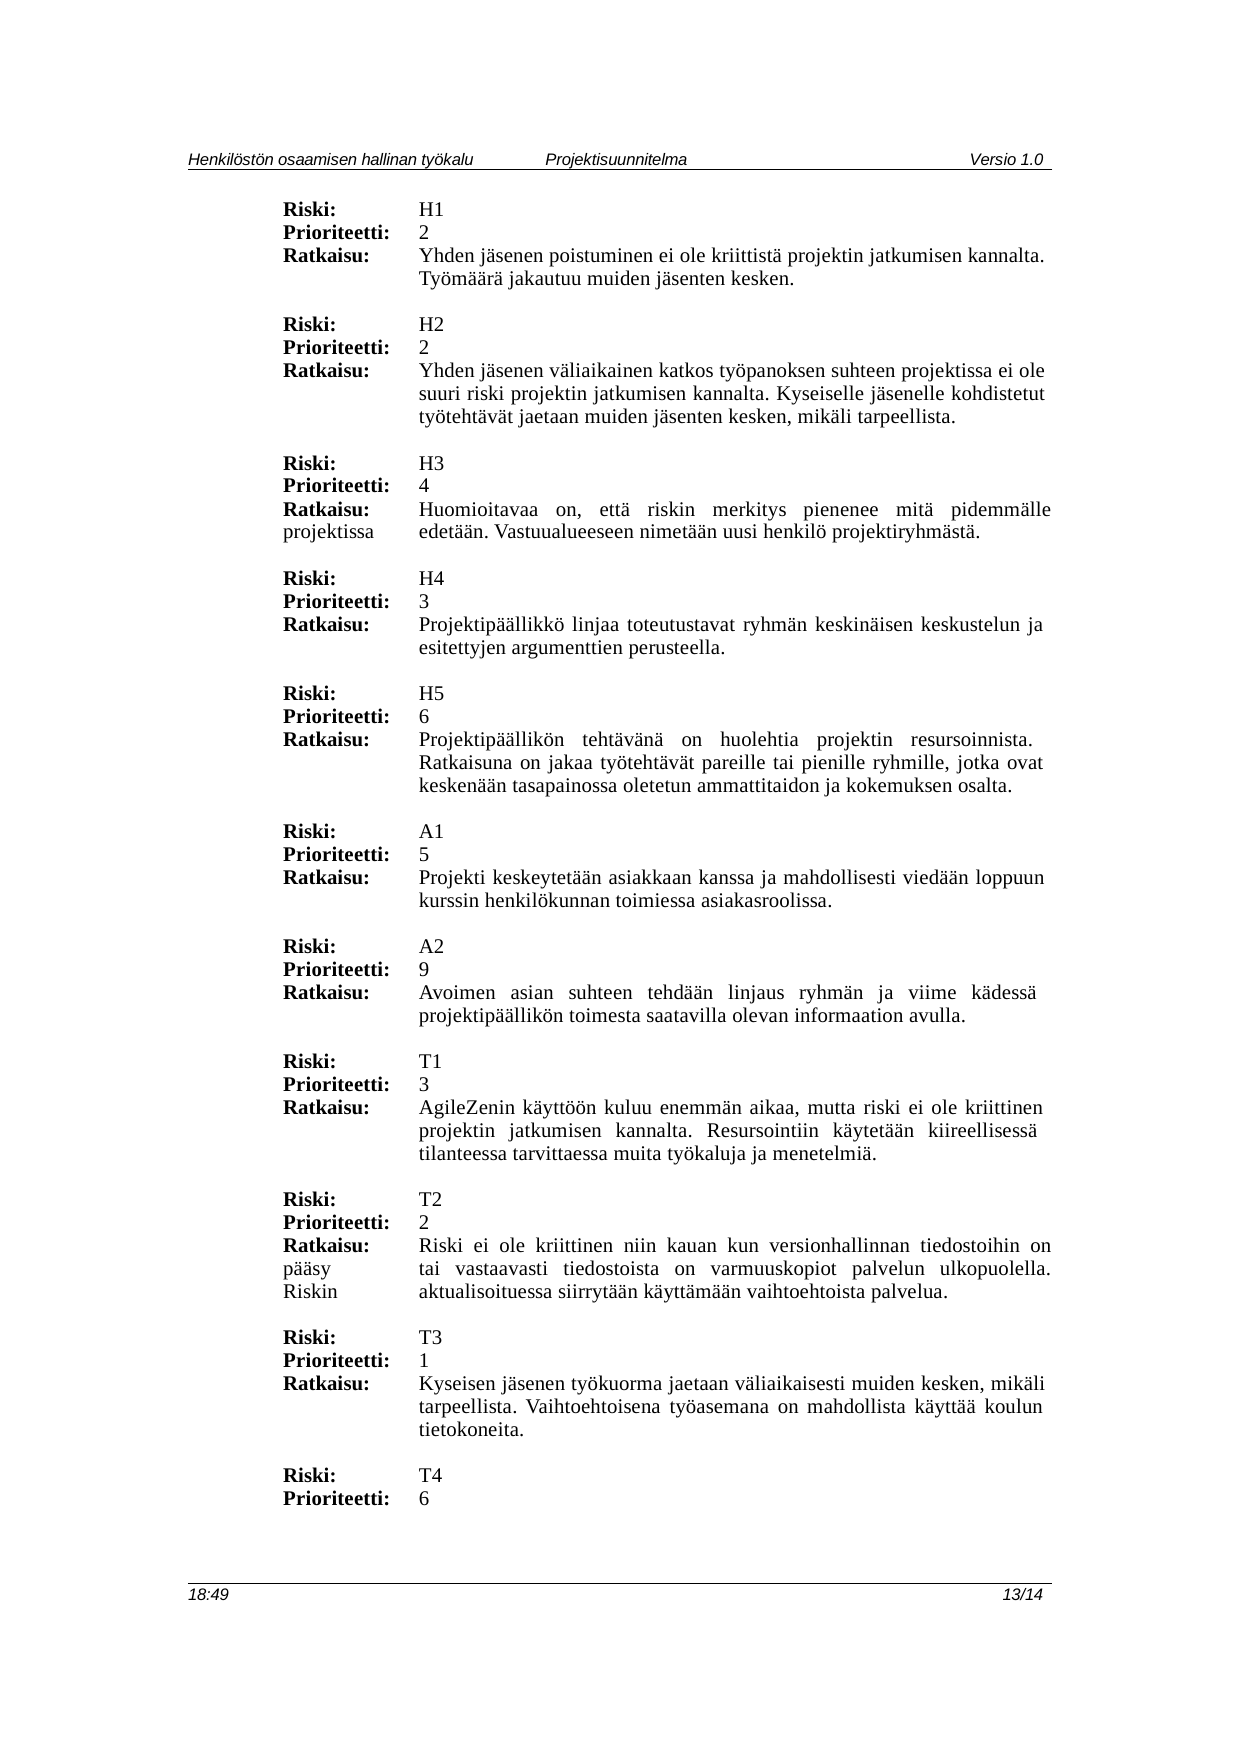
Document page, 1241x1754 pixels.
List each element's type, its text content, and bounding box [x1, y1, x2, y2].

text Prioriteetti: 2 [283, 1211, 1052, 1234]
text Prioriteetti: 2 [283, 336, 1052, 359]
text Ratkaisu: Avoimen asian suhteen tehdään linjaus ryhmän ja viime kädessä projektipäällikön toimesta saatavilla olevan informaation avulla. [283, 981, 1052, 1027]
text Riski: H4 [283, 566, 1052, 589]
text Riski: H2 [283, 313, 1052, 336]
text Ratkaisu: Projektipäällikkö linjaa toteutustavat ryhmän keskinäisen keskustelun ja esitettyjen argumenttien perusteella. [283, 612, 1052, 658]
text Prioriteetti: 5 [283, 843, 1052, 866]
text Riski: A2 [283, 935, 1052, 958]
text Prioriteetti: 6 [283, 704, 1052, 728]
text Ratkaisu: AgileZenin käyttöön kuluu enemmän aikaa, mutta riski ei ole kriittinen projektin jatkumisen kannalta. Resursointiin käytetään kiireellisessä tilanteessa tarvittaessa muita työkaluja ja menetelmiä. [283, 1096, 1052, 1165]
text Riski: A1 [283, 820, 1052, 843]
text Riski: T3 [283, 1326, 1052, 1349]
text Ratkaisu: Huomioitavaa on, että riskin merkitys pienenee mitä pidemmälle projektissa edetään. Vastuualueeseen nimetään uusi henkilö projektiryhmästä. [283, 497, 1052, 543]
text Ratkaisu: Riski ei ole kriittinen niin kauan kun versionhallinnan tiedostoihin on pääsy tai vastaavasti tiedostoista on varmuuskopiot palvelun ulkopuolella. Riskin aktualisoituessa siirrytään käyttämään vaihtoehtoista palvelua. [283, 1234, 1052, 1303]
text Ratkaisu: Yhden jäsenen poistuminen ei ole kriittistä projektin jatkumisen kannalta. Työmäärä jakautuu muiden jäsenten kesken. [283, 244, 1052, 290]
text Prioriteetti: 1 [283, 1349, 1052, 1372]
text Riski: H1 [283, 198, 1052, 221]
text Prioriteetti: 3 [283, 589, 1052, 612]
text Prioriteetti: 3 [283, 1073, 1052, 1096]
text Riski: T2 [283, 1188, 1052, 1211]
text Ratkaisu: Yhden jäsenen väliaikainen katkos työpanoksen suhteen projektissa ei ole suuri riski projektin jatkumisen kannalta. Kyseiselle jäsenelle kohdistetut työtehtävät jaetaan muiden jäsenten kesken, mikäli tarpeellista. [283, 359, 1052, 428]
text Prioriteetti: 9 [283, 958, 1052, 981]
text Riski: T1 [283, 1050, 1052, 1073]
text Ratkaisu: Projekti keskeytetään asiakkaan kanssa ja mahdollisesti viedään loppuun kurssin henkilökunnan toimiessa asiakasroolissa. [283, 866, 1052, 912]
text Ratkaisu: Projektipäällikön tehtävänä on huolehtia projektin resursoinnista. Ratkaisuna on jakaa työtehtävät pareille tai pienille ryhmille, jotka ovat keskenään tasapainossa oletetun ammattitaidon ja kokemuksen osalta. [283, 728, 1052, 797]
text Prioriteetti: 6 [283, 1487, 1052, 1510]
text Riski: H5 [283, 682, 1052, 704]
text Riski: H3 [283, 451, 1052, 474]
text Prioriteetti: 4 [283, 474, 1052, 497]
text Riski: T4 [283, 1464, 1052, 1487]
text Ratkaisu: Kyseisen jäsenen työkuorma jaetaan väliaikaisesti muiden kesken, mikäli tarpeellista. Vaihtoehtoisena työasemana on mahdollista käyttää koulun tietokoneita. [283, 1372, 1052, 1441]
text Prioriteetti: 2 [283, 221, 1052, 244]
